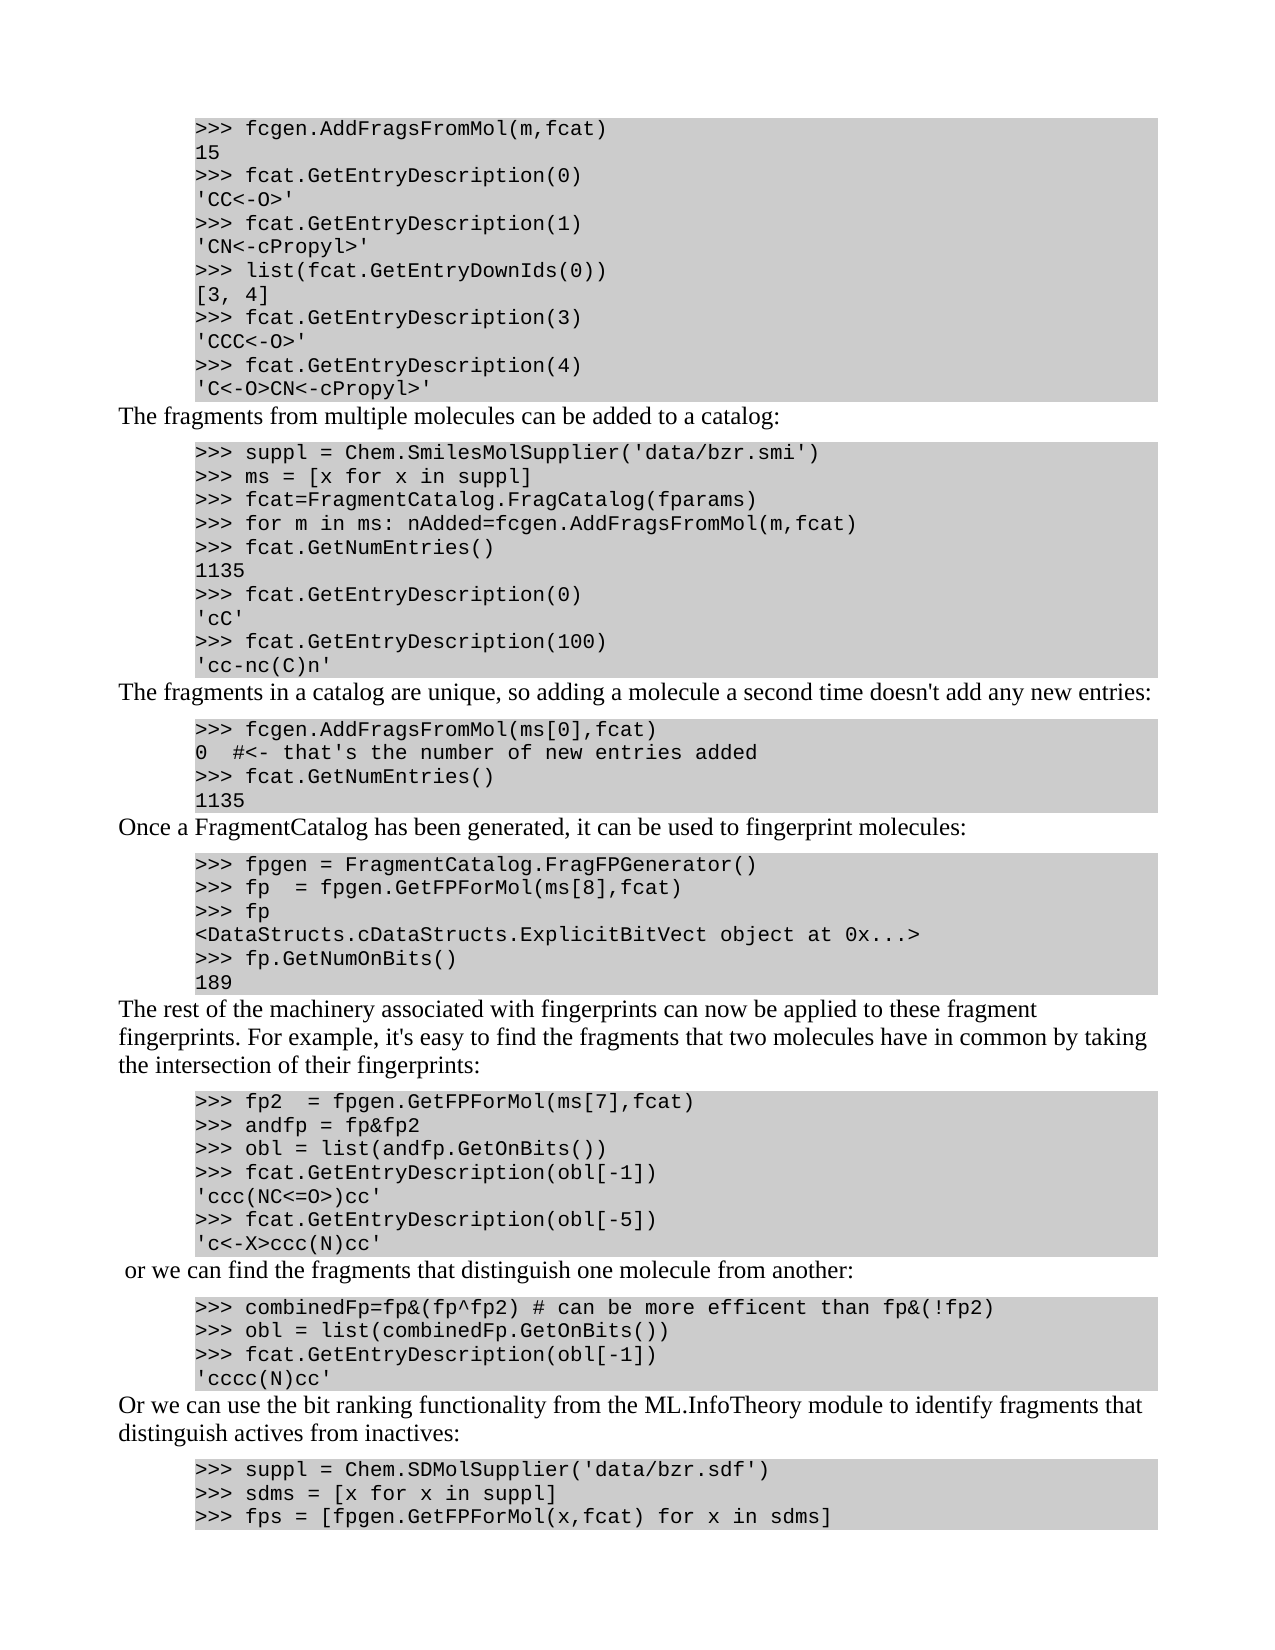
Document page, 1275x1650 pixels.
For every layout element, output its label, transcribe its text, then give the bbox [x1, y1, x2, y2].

text >>> fcat.GetEntryDescription(100) [195, 631, 1158, 655]
text >>> fcat.GetEntryDescription(obl[-1]) [195, 1344, 1158, 1368]
text Or we can use the bit ranking functionality from the ML.InfoTheory module to identify fragments that distinguish actives from inactives: [118, 1391, 1157, 1447]
text <DataStructs.cDataStructs.ExplicitBitVect object at 0x...> [195, 924, 1158, 948]
text 1135 [195, 560, 1158, 584]
text >>> fcat.GetEntryDescription(0) [195, 165, 1158, 189]
text 15 [195, 142, 1158, 165]
text 'CC<-O>' [195, 189, 1158, 213]
text 1135 [195, 790, 1158, 813]
text 'CCC<-O>' [195, 331, 1158, 354]
text >>> fcat.GetEntryDescription(3) [195, 307, 1158, 331]
text 189 [195, 972, 1158, 995]
text >>> fcat.GetEntryDescription(1) [195, 213, 1158, 236]
text >>> fp [195, 901, 1158, 924]
text >>> obl = list(combinedFp.GetOnBits()) [195, 1320, 1158, 1344]
text >>> for m in ms: nAdded=fcgen.AddFragsFromMol(m,fcat) [195, 513, 1158, 537]
text >>> suppl = Chem.SmilesMolSupplier('data/bzr.smi') [195, 442, 1158, 466]
text >>> fcat=FragmentCatalog.FragCatalog(fparams) [195, 489, 1158, 513]
text >>> obl = list(andfp.GetOnBits()) [195, 1138, 1158, 1162]
text The fragments in a catalog are unique, so adding a molecule a second time doesn't add any new entries: [118, 678, 1157, 706]
text >>> fcat.GetEntryDescription(0) [195, 584, 1158, 608]
text >>> fp.GetNumOnBits() [195, 948, 1158, 972]
text >>> ms = [x for x in suppl] [195, 466, 1158, 489]
text >>> fp2 = fpgen.GetFPForMol(ms[7],fcat) [195, 1091, 1158, 1115]
text 'CN<-cPropyl>' [195, 236, 1158, 260]
text 'cc-nc(C)n' [195, 655, 1158, 678]
text 0 #<- that's the number of new entries added [195, 742, 1158, 766]
text >>> andfp = fp&fp2 [195, 1115, 1158, 1138]
text 'c<-X>ccc(N)cc' [195, 1233, 1158, 1257]
text >>> fpgen = FragmentCatalog.FragFPGenerator() [195, 853, 1158, 877]
text >>> fps = [fpgen.GetFPForMol(x,fcat) for x in sdms] [195, 1507, 1158, 1530]
text or we can find the fragments that distinguish one molecule from another: [118, 1257, 1157, 1284]
text >>> fcat.GetEntryDescription(obl[-5]) [195, 1209, 1158, 1233]
text >>> combinedFp=fp&(fp^fp2) # can be more efficent than fp&(!fp2) [195, 1297, 1158, 1320]
text [3, 4] [195, 284, 1158, 307]
text >>> fcat.GetEntryDescription(obl[-1]) [195, 1162, 1158, 1186]
text >>> suppl = Chem.SDMolSupplier('data/bzr.sdf') [195, 1459, 1158, 1483]
text 'cC' [195, 608, 1158, 631]
text >>> fcgen.AddFragsFromMol(m,fcat) [195, 118, 1158, 142]
text Once a FragmentCatalog has been generated, it can be used to fingerprint molecules: [118, 813, 1157, 841]
text 'ccc(NC<=O>)cc' [195, 1186, 1158, 1209]
text >>> fcgen.AddFragsFromMol(ms[0],fcat) [195, 719, 1158, 742]
text >>> fp = fpgen.GetFPForMol(ms[8],fcat) [195, 877, 1158, 901]
text The fragments from multiple molecules can be added to a catalog: [118, 402, 1157, 429]
text 'C<-O>CN<-cPropyl>' [195, 378, 1158, 402]
text >>> sdms = [x for x in suppl] [195, 1483, 1158, 1507]
text >>> fcat.GetEntryDescription(4) [195, 354, 1158, 378]
text >>> fcat.GetNumEntries() [195, 537, 1158, 560]
text >>> list(fcat.GetEntryDownIds(0)) [195, 260, 1158, 284]
text 'cccc(N)cc' [195, 1368, 1158, 1391]
text >>> fcat.GetNumEntries() [195, 766, 1158, 790]
text The rest of the machinery associated with fingerprints can now be applied to these fragment fingerprints. For example, it's easy to find the fragments that two molecules have in common by taking the intersection of their fingerprints: [118, 995, 1157, 1078]
